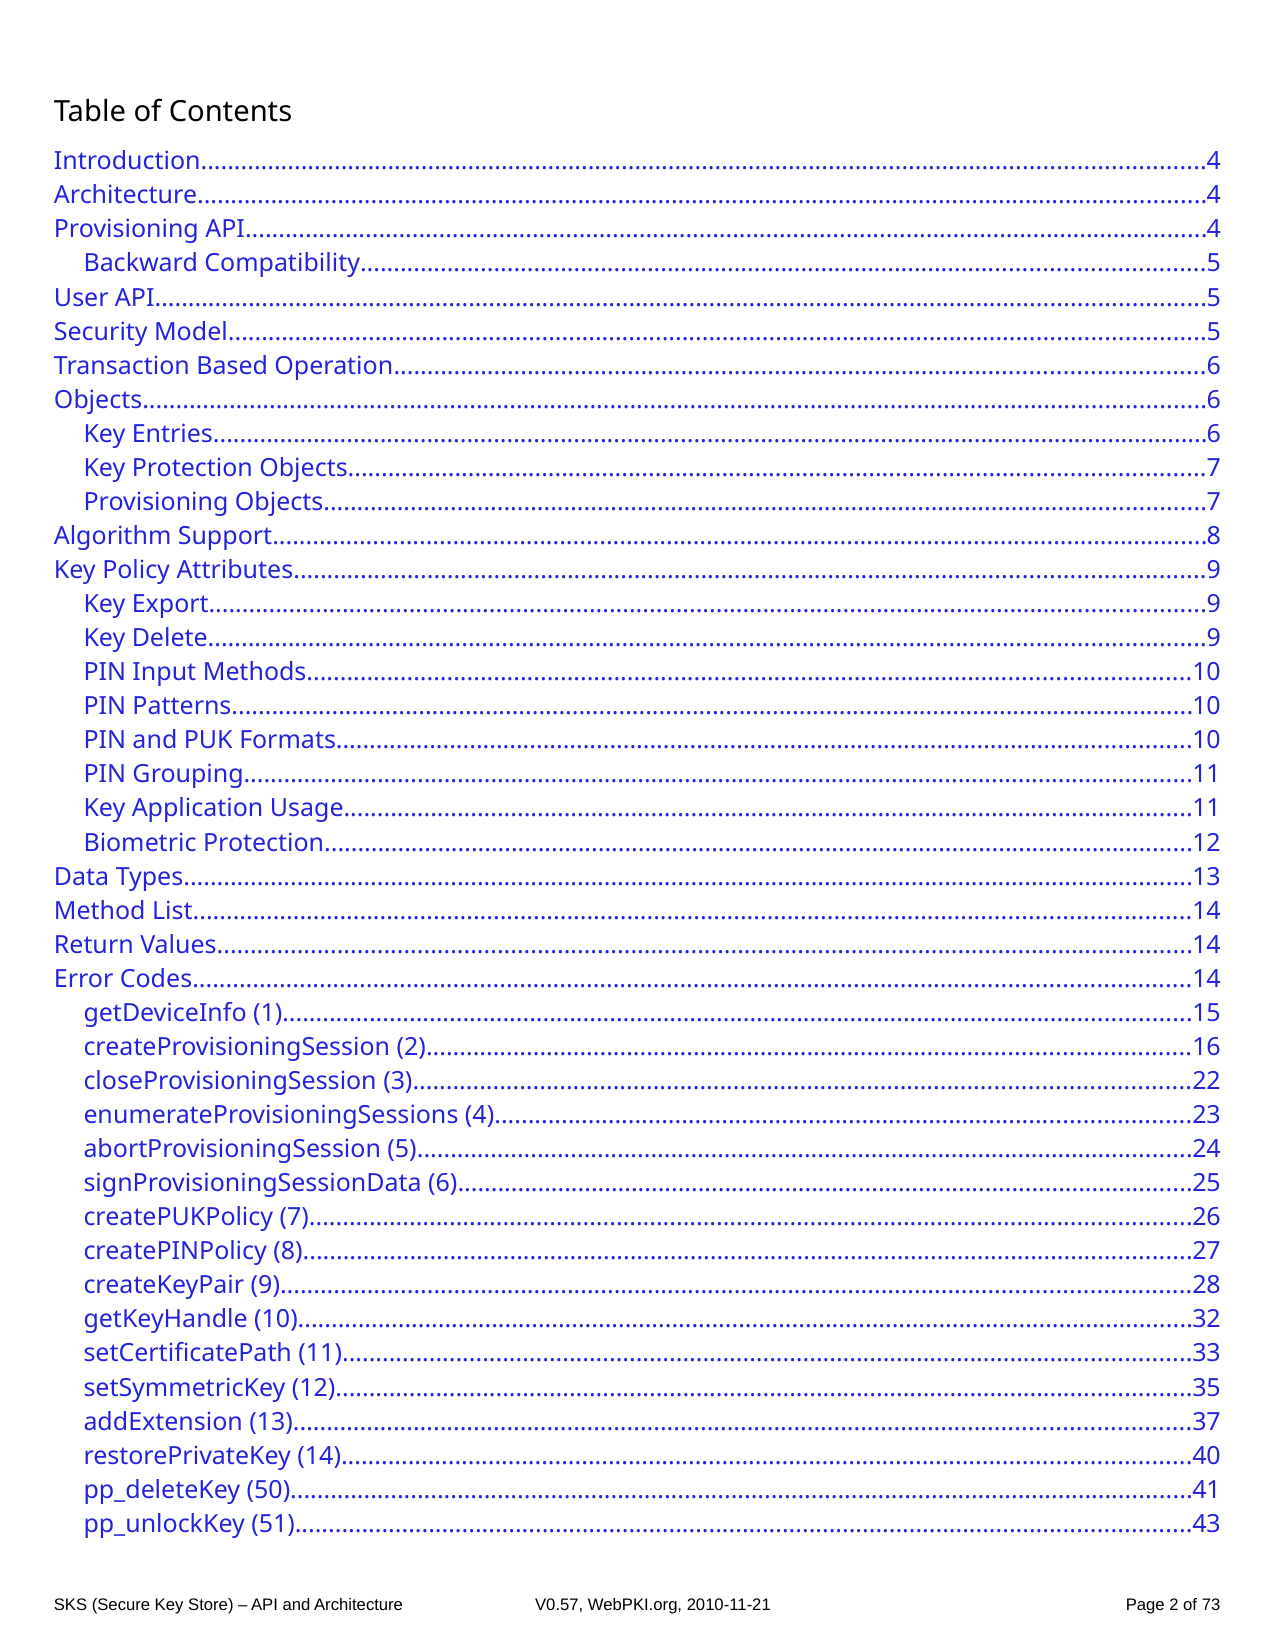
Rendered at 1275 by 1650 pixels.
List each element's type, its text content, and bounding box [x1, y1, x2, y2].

text PIN and PUK Formats 10 [83, 722, 1221, 756]
text Key Delete 9 [83, 620, 1221, 654]
text setCertificatePath (11) 33 [83, 1335, 1221, 1369]
text setSymmetricKey (12) 35 [83, 1369, 1221, 1403]
text addExtension (13) 37 [83, 1403, 1221, 1437]
text abortProvisioningSession (5) 24 [83, 1131, 1221, 1165]
text createPINPolicy (8) 27 [83, 1233, 1221, 1267]
subtitle Table of Contents [54, 91, 1221, 130]
text Algorithm Support 8 [54, 518, 1221, 552]
text Backward Compatibility 5 [83, 245, 1221, 279]
text PIN Patterns 10 [83, 688, 1221, 722]
text getDeviceInfo (1) 15 [83, 994, 1221, 1028]
text Error Codes 14 [54, 960, 1221, 994]
text Key Protection Objects 7 [83, 449, 1221, 483]
text Data Types 13 [54, 858, 1221, 892]
text pp_deleteKey (50) 41 [83, 1471, 1221, 1505]
text signProvisioningSessionData (6) 25 [83, 1165, 1221, 1199]
text Biometric Protection 12 [83, 824, 1221, 858]
text pp_unlockKey (51) 43 [83, 1505, 1221, 1539]
text enumerateProvisioningSessions (4) 23 [83, 1097, 1221, 1131]
text Architecture 4 [54, 177, 1221, 211]
text Key Export 9 [83, 586, 1221, 620]
text Provisioning Objects 7 [83, 483, 1221, 518]
text createKeyPair (9) 28 [83, 1267, 1221, 1301]
text Method List 14 [54, 892, 1221, 926]
text Key Application Usage 11 [83, 790, 1221, 824]
text Key Entries 6 [83, 415, 1221, 449]
text PIN Grouping 11 [83, 756, 1221, 790]
text Transaction Based Operation 6 [54, 347, 1221, 381]
text Introduction 4 [54, 143, 1221, 177]
text createProvisioningSession (2) 16 [83, 1028, 1221, 1063]
text Objects 6 [54, 381, 1221, 415]
text Security Model 5 [54, 313, 1221, 347]
text PIN Input Methods 10 [83, 654, 1221, 688]
text restorePrivateKey (14) 40 [83, 1437, 1221, 1471]
text Provisioning API 4 [54, 211, 1221, 245]
text Key Policy Attributes 9 [54, 552, 1221, 586]
text getKeyHandle (10) 32 [83, 1301, 1221, 1335]
text User API 5 [54, 279, 1221, 313]
text createPUKPolicy (7) 26 [83, 1199, 1221, 1233]
text Return Values 14 [54, 926, 1221, 960]
text closeProvisioningSession (3) 22 [83, 1063, 1221, 1097]
